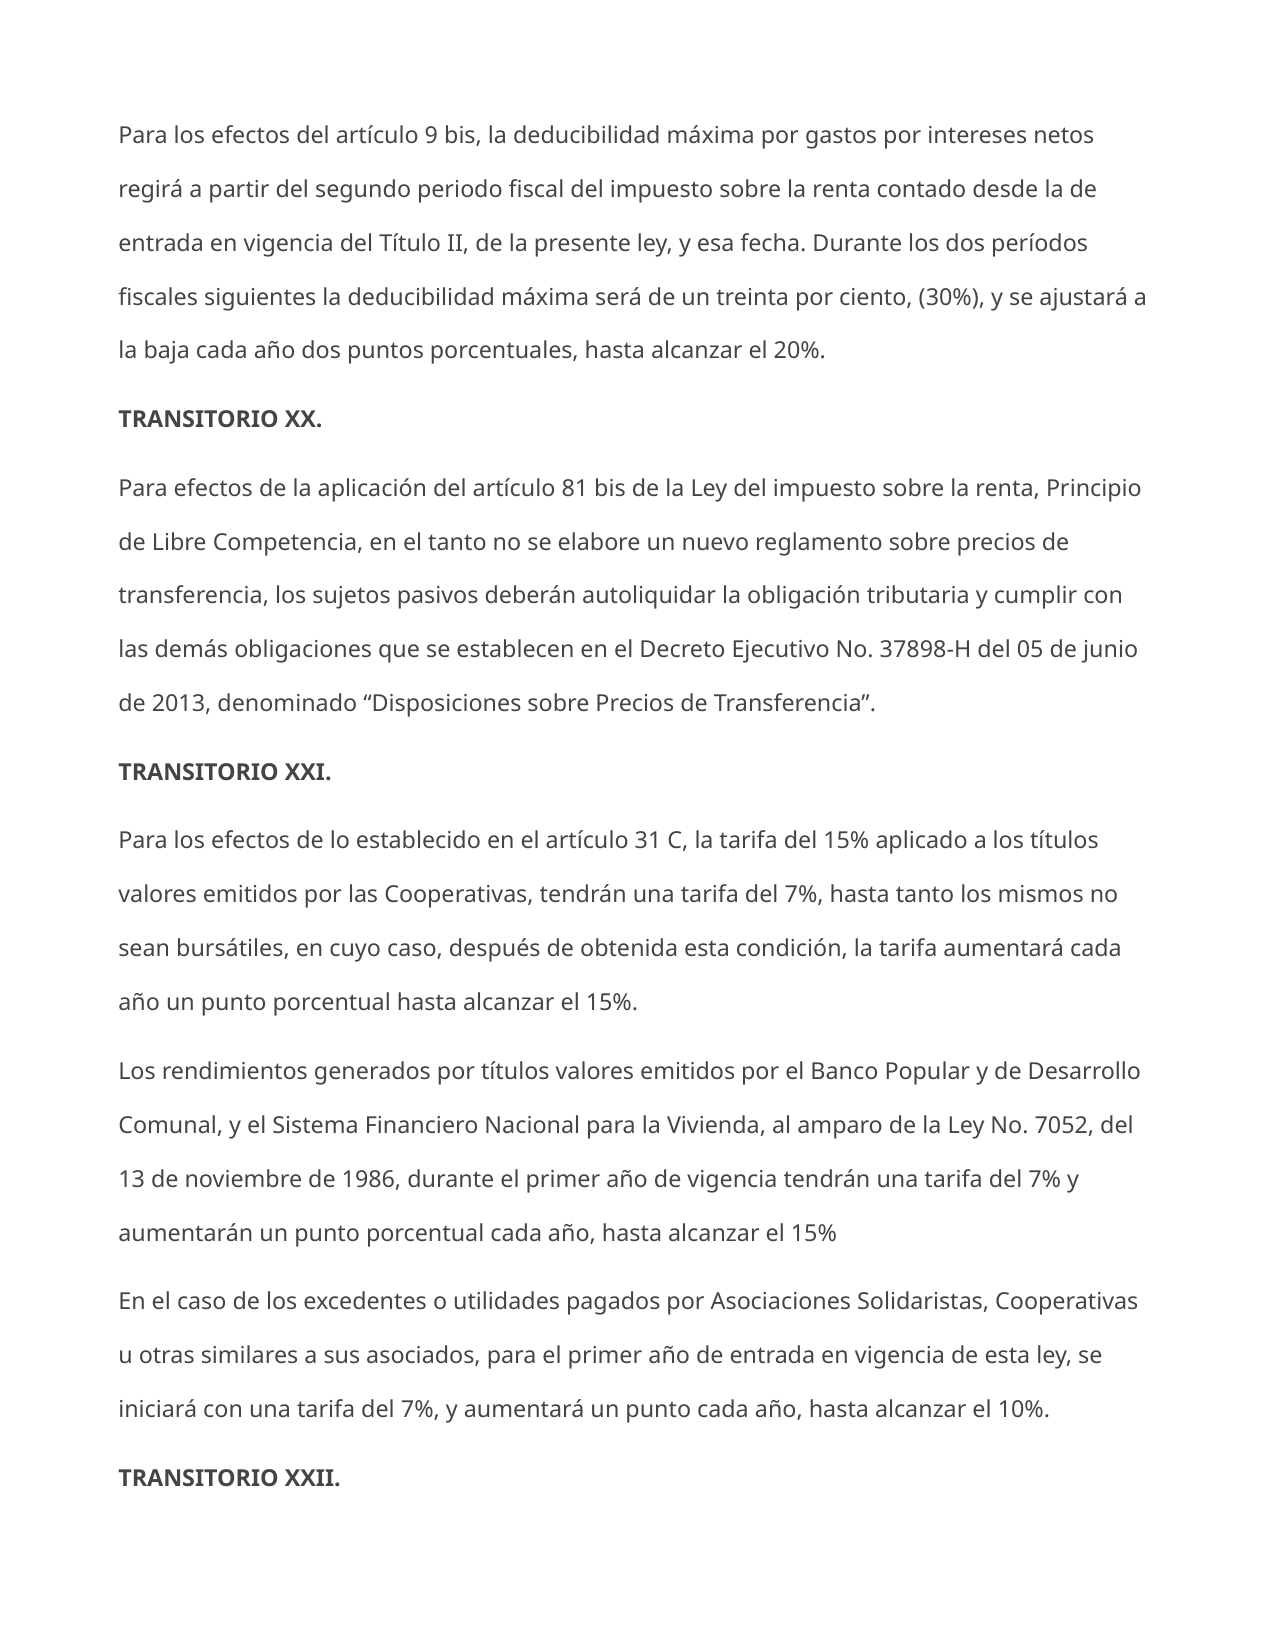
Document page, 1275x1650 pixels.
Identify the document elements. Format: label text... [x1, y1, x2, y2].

text En el caso de los excedentes o utilidades pagados por Asociaciones Solidaristas, Cooperativas u otras similares a sus asociados, para el primer año de entrada en vigencia de esta ley, se iniciará con una tarifa del 7%, y aumentará un punto cada año, hasta alcanzar el 10%. [118, 1285, 1157, 1424]
text TRANSITORIO XXI. [118, 755, 1157, 787]
text Para efectos de la aplicación del artículo 81 bis de la Ley del impuesto sobre la renta, Principio de Libre Competencia, en el tanto no se elabore un nuevo reglamento sobre precios de transferencia, los sujetos pasivos deberán autoliquidar la obligación tributaria y cumplir con las demás obligaciones que se establecen en el Decreto Ejecutivo No. 37898-H del 05 de junio de 2013, denominado “Disposiciones sobre Precios de Transferencia”. [118, 471, 1157, 719]
text Los rendimientos generados por títulos valores emitidos por el Banco Popular y de Desarrollo Comunal, y el Sistema Financiero Nacional para la Vivienda, al amparo de la Ley No. 7052, del 13 de noviembre de 1986, durante el primer año de vigencia tendrán una tarifa del 7% y aumentarán un punto porcentual cada año, hasta alcanzar el 15% [118, 1054, 1157, 1248]
text TRANSITORIO XX. [118, 402, 1157, 434]
text Para los efectos de lo establecido en el artículo 31 C, la tarifa del 15% aplicado a los títulos valores emitidos por las Cooperativas, tendrán una tarifa del 7%, hasta tanto los mismos no sean bursátiles, en cuyo caso, después de obtenida esta condición, la tarifa aumentará cada año un punto porcentual hasta alcanzar el 15%. [118, 824, 1157, 1018]
text Para los efectos del artículo 9 bis, la deducibilidad máxima por gastos por intereses netos regirá a partir del segundo periodo fiscal del impuesto sobre la renta contado desde la de entrada en vigencia del Título II, de la presente ley, y esa fecha. Durante los dos períodos fiscales siguientes la deducibilidad máxima será de un treinta por ciento, (30%), y se ajustará a la baja cada año dos puntos porcentuales, hasta alcanzar el 20%. [118, 118, 1157, 366]
text TRANSITORIO XXII. [118, 1461, 1157, 1493]
